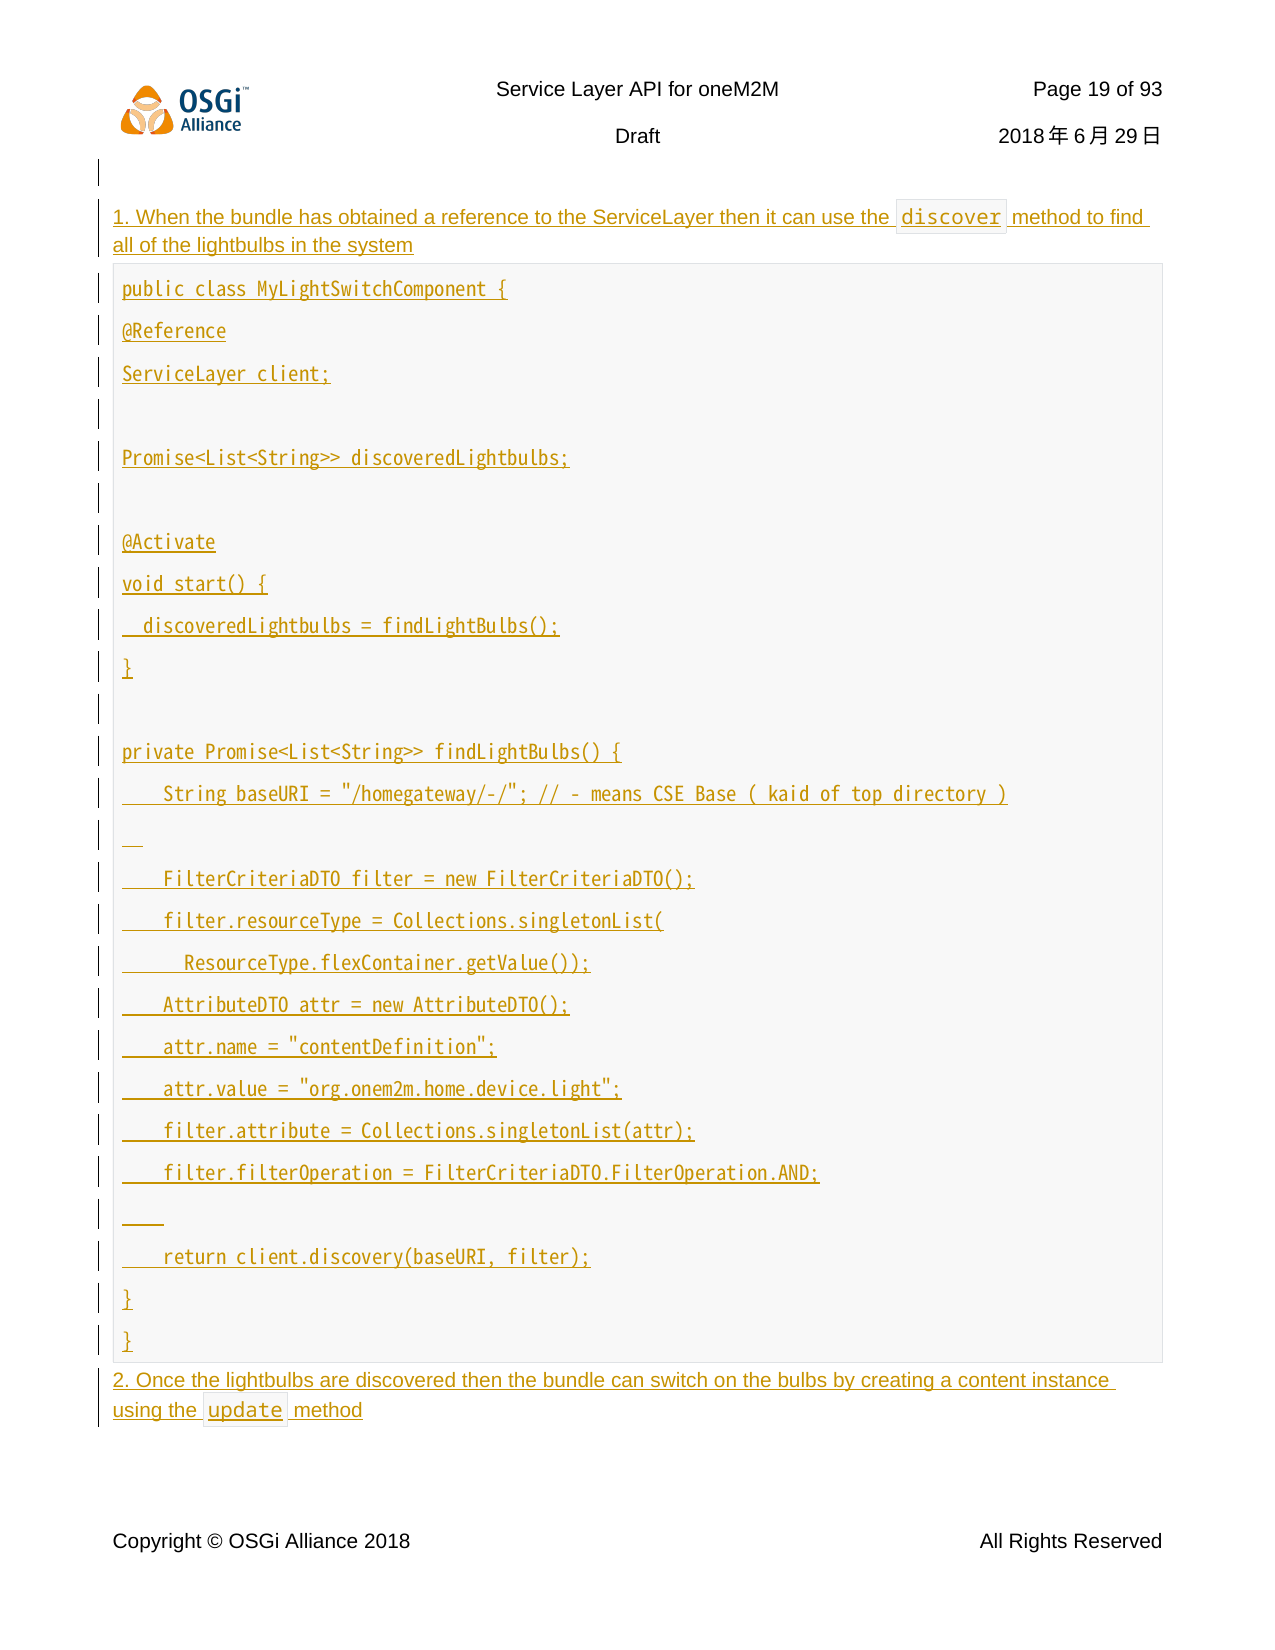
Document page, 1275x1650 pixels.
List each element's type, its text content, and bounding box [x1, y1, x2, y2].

text Promise<List<String>> discoveredLightbulbs; [114, 431, 1162, 471]
text 2. Once the lightbulbs are discovered then the bundle can switch on the bulbs by creating a content instance using the update method [112, 1368, 1162, 1427]
text filter.attribute = Collections.singletonList(attr); [114, 1105, 1162, 1144]
text public class MyLightSwitchComponent { [114, 264, 1162, 303]
text attr.name = "contentDefinition"; [114, 1021, 1162, 1060]
text String baseURI = "/homegateway/-/"; // - means CSE Base ( kaid of top directory ) [114, 768, 1162, 808]
text } [114, 642, 1162, 682]
text @Activate [114, 516, 1162, 555]
text void start() { [114, 558, 1162, 597]
text attr.value = "org.onem2m.home.device.light"; [114, 1063, 1162, 1102]
text 1. When the bundle has obtained a reference to the ServiceLayer then it can use the discover method to find all of the lightbulbs in the system [112, 199, 1162, 257]
text FilterCriteriaDTO filter = new FilterCriteriaDTO(); [114, 852, 1162, 892]
text return client.discovery(baseURI, filter); [114, 1231, 1162, 1271]
text } [114, 1315, 1162, 1362]
text private Promise<List<String>> findLightBulbs() { [114, 726, 1162, 766]
text filter.filterOperation = FilterCriteriaDTO.FilterOperation.AND; [114, 1147, 1162, 1187]
text discoveredLightbulbs = findLightBulbs(); [114, 600, 1162, 639]
text } [114, 1273, 1162, 1313]
text @Reference [114, 305, 1162, 345]
text filter.resourceType = Collections.singletonList( [114, 894, 1162, 934]
text ServiceLayer client; [114, 347, 1162, 387]
text AttributeDTO attr = new AttributeDTO(); [114, 978, 1162, 1018]
text ResourceType.flexContainer.getValue()); [114, 936, 1162, 976]
picture [113, 78, 257, 142]
